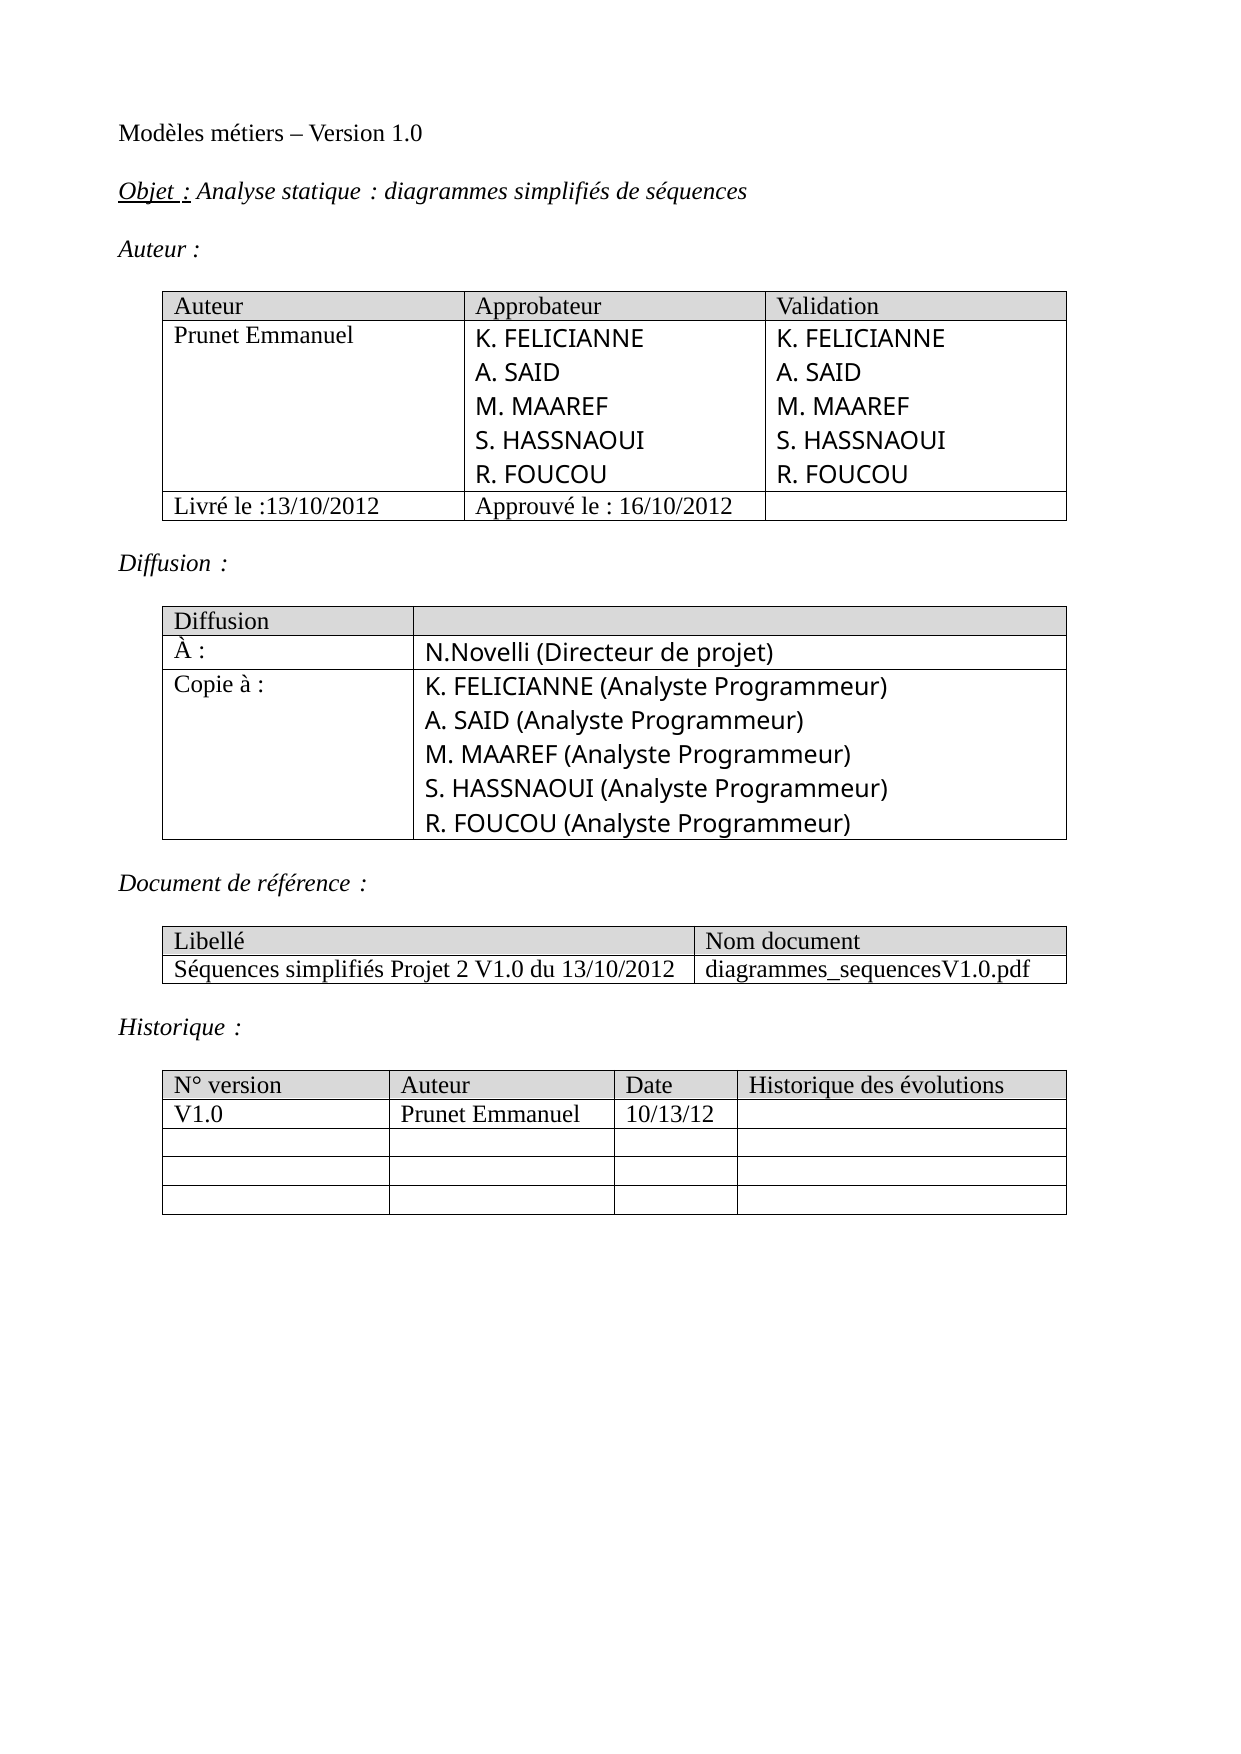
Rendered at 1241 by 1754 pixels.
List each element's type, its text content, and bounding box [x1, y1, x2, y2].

table_cell Prunet Emmanuel [163, 321, 464, 491]
table_header Auteur [163, 292, 464, 320]
table_header Diffusion [163, 607, 413, 635]
table_cell 13/10/12 [615, 1100, 737, 1127]
table_cell [738, 1129, 1066, 1156]
table_cell [766, 492, 1066, 519]
table_cell diagrammes_sequencesV1.0.pdf [695, 956, 1066, 983]
text Diffusion : [118, 548, 1122, 577]
table_cell V1.0 [163, 1100, 389, 1127]
table_cell [390, 1129, 614, 1156]
table_cell K. FELICIANNE (Analyste Programmeur) A. SAID (Analyste Programmeur) M. MAAREF (Analyste Programmeur) S. HASSNAOUI (Analyste Programmeur) R. FOUCOU (Analyste Programmeur) [414, 670, 1066, 839]
table_cell [738, 1186, 1066, 1214]
table_cell [738, 1157, 1066, 1185]
table_cell [390, 1186, 614, 1214]
text Document de référence : [118, 868, 1122, 897]
table_cell Livré le :13/10/2012 [163, 492, 464, 519]
table_cell [738, 1100, 1066, 1127]
table_cell K. FELICIANNE A. SAID M. MAAREF S. HASSNAOUI R. FOUCOU [766, 321, 1066, 491]
table_header N° version [163, 1071, 389, 1098]
table_cell [163, 1186, 389, 1214]
table_cell K. FELICIANNE A. SAID M. MAAREF S. HASSNAOUI R. FOUCOU [465, 321, 765, 491]
table_cell [163, 1157, 389, 1185]
table_cell Approuvé le : 16/10/2012 [465, 492, 765, 519]
table_cell Séquences simplifiés Projet 2 V1.0 du 13/10/2012 [163, 956, 694, 983]
text Objet : Analyse statique : diagrammes simplifiés de séquences [118, 176, 1122, 205]
table_header Libellé [163, 927, 694, 954]
table_header [414, 607, 1066, 635]
table_cell À : [163, 636, 413, 669]
table_cell [615, 1129, 737, 1156]
table_cell N.Novelli (Directeur de projet) [414, 636, 1066, 669]
text Auteur : [118, 234, 1122, 263]
table_header Nom document [695, 927, 1066, 954]
table_cell [390, 1157, 614, 1185]
table_header Auteur [390, 1071, 614, 1098]
table_header Date [615, 1071, 737, 1098]
table_header Historique des évolutions [738, 1071, 1066, 1098]
table_cell Prunet Emmanuel [390, 1100, 614, 1127]
table_cell [615, 1186, 737, 1214]
table_cell Copie à : [163, 670, 413, 839]
text Historique : [118, 1012, 1122, 1041]
table_cell [163, 1129, 389, 1156]
table_header Approbateur [465, 292, 765, 320]
table_header Validation [766, 292, 1066, 320]
table_cell [615, 1157, 737, 1185]
